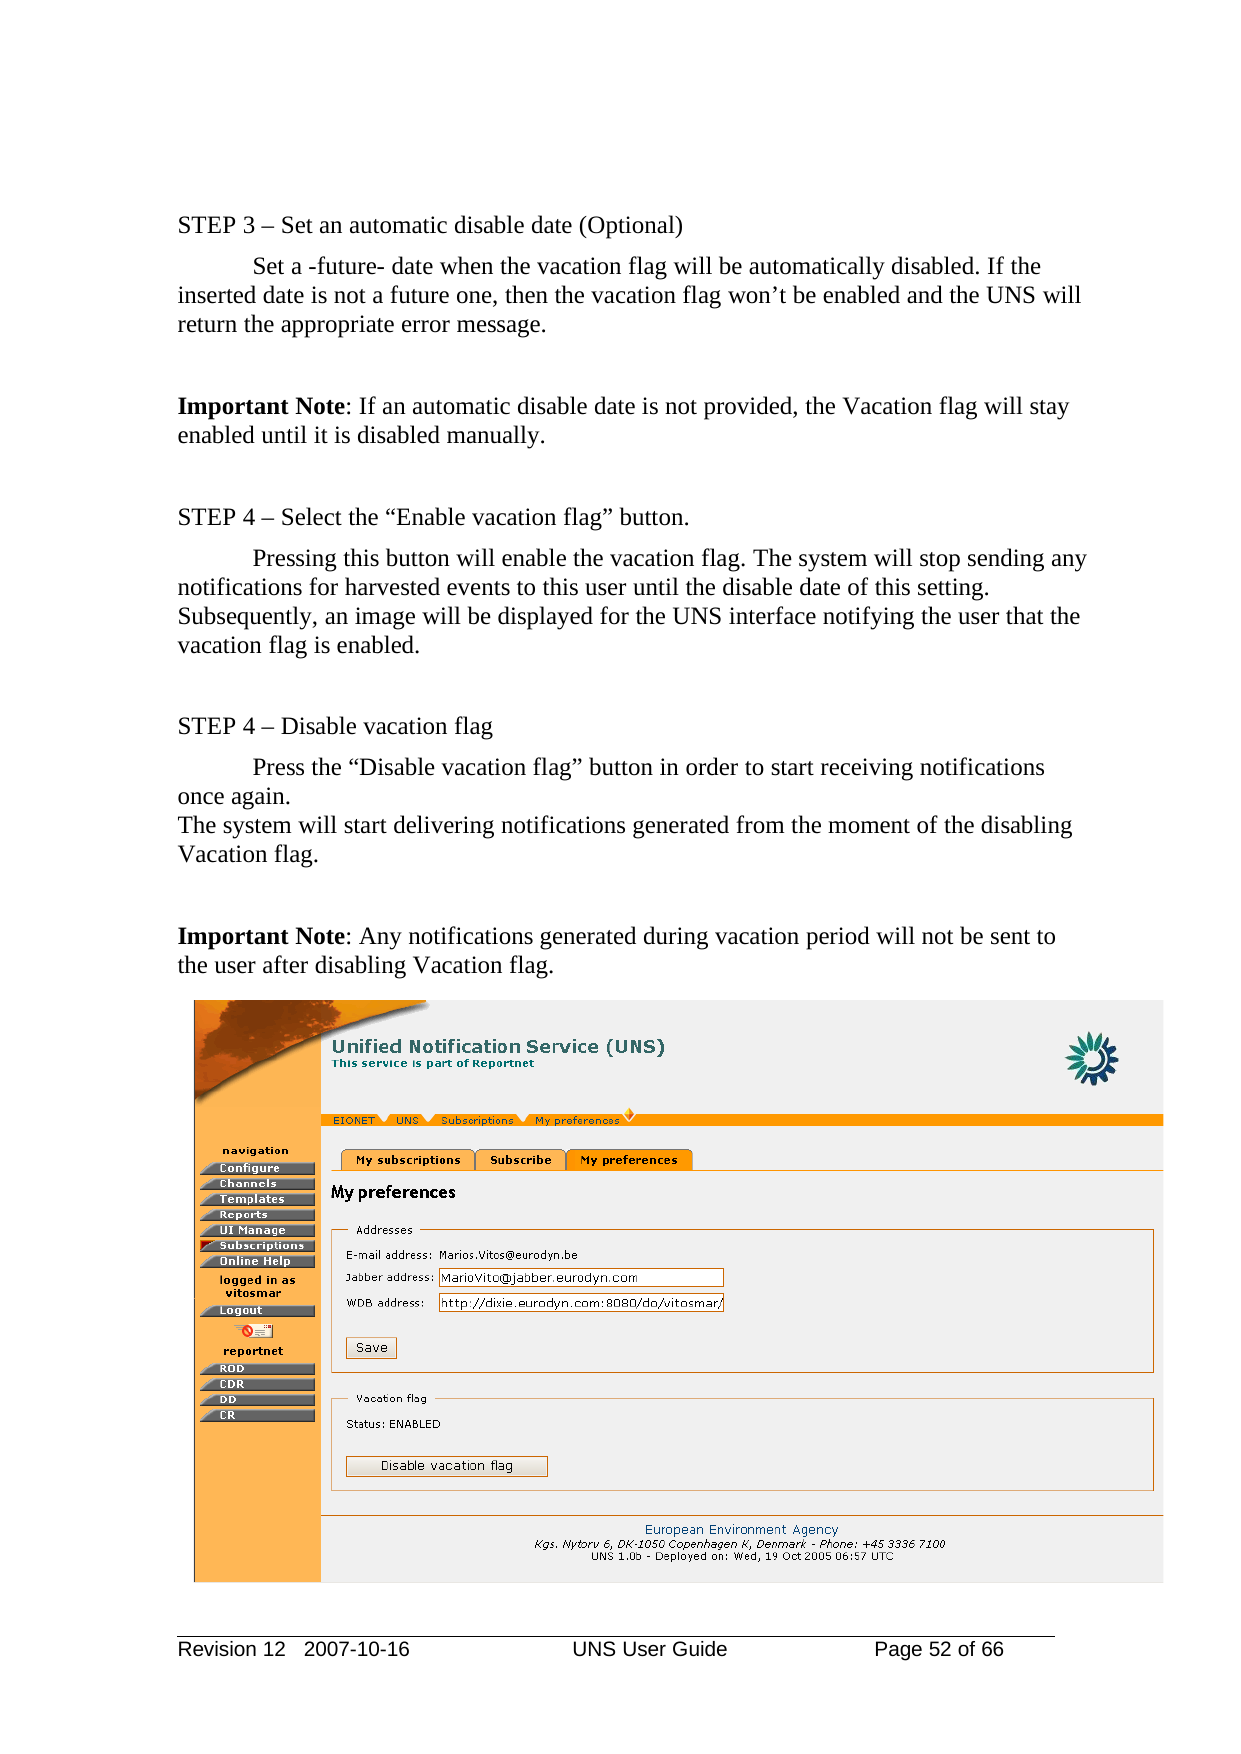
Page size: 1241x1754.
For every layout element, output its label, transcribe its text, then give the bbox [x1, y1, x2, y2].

text Important Note: If an automatic disable date is not provided, the Vacation flag will stay enabled until it is disabled manually. [177, 391, 1092, 449]
text Important Note: Any notifications generated during vacation period will not be sent to the user after disabling Vacation flag. [177, 921, 1092, 979]
text Pressing this button will enable the vacation flag. The system will stop sending any notifications for harvested events to this user until the disable date of this setting. Subsequently, an image will be displayed for the UNS interface notifying the user that the vacation flag is enabled. [177, 542, 1092, 659]
text Press the “Disable vacation flag” button in order to start receiving notifications once again. The system will start delivering notifications generated from the moment of the disabling Vacation flag. [177, 752, 1092, 868]
text STEP 4 – Select the “Enable vacation flag” button. [177, 502, 1092, 531]
text STEP 4 – Disable vacation flag [177, 711, 1092, 740]
text STEP 3 – Set an automatic disable date (Optional) [177, 210, 1092, 239]
text Set a -future- date when the vacation flag will be automatically disabled. If the inserted date is not a future one, then the vacation flag won’t be enabled and the UNS will return the appropriate error message. [177, 251, 1092, 338]
picture [193, 1000, 1164, 1583]
